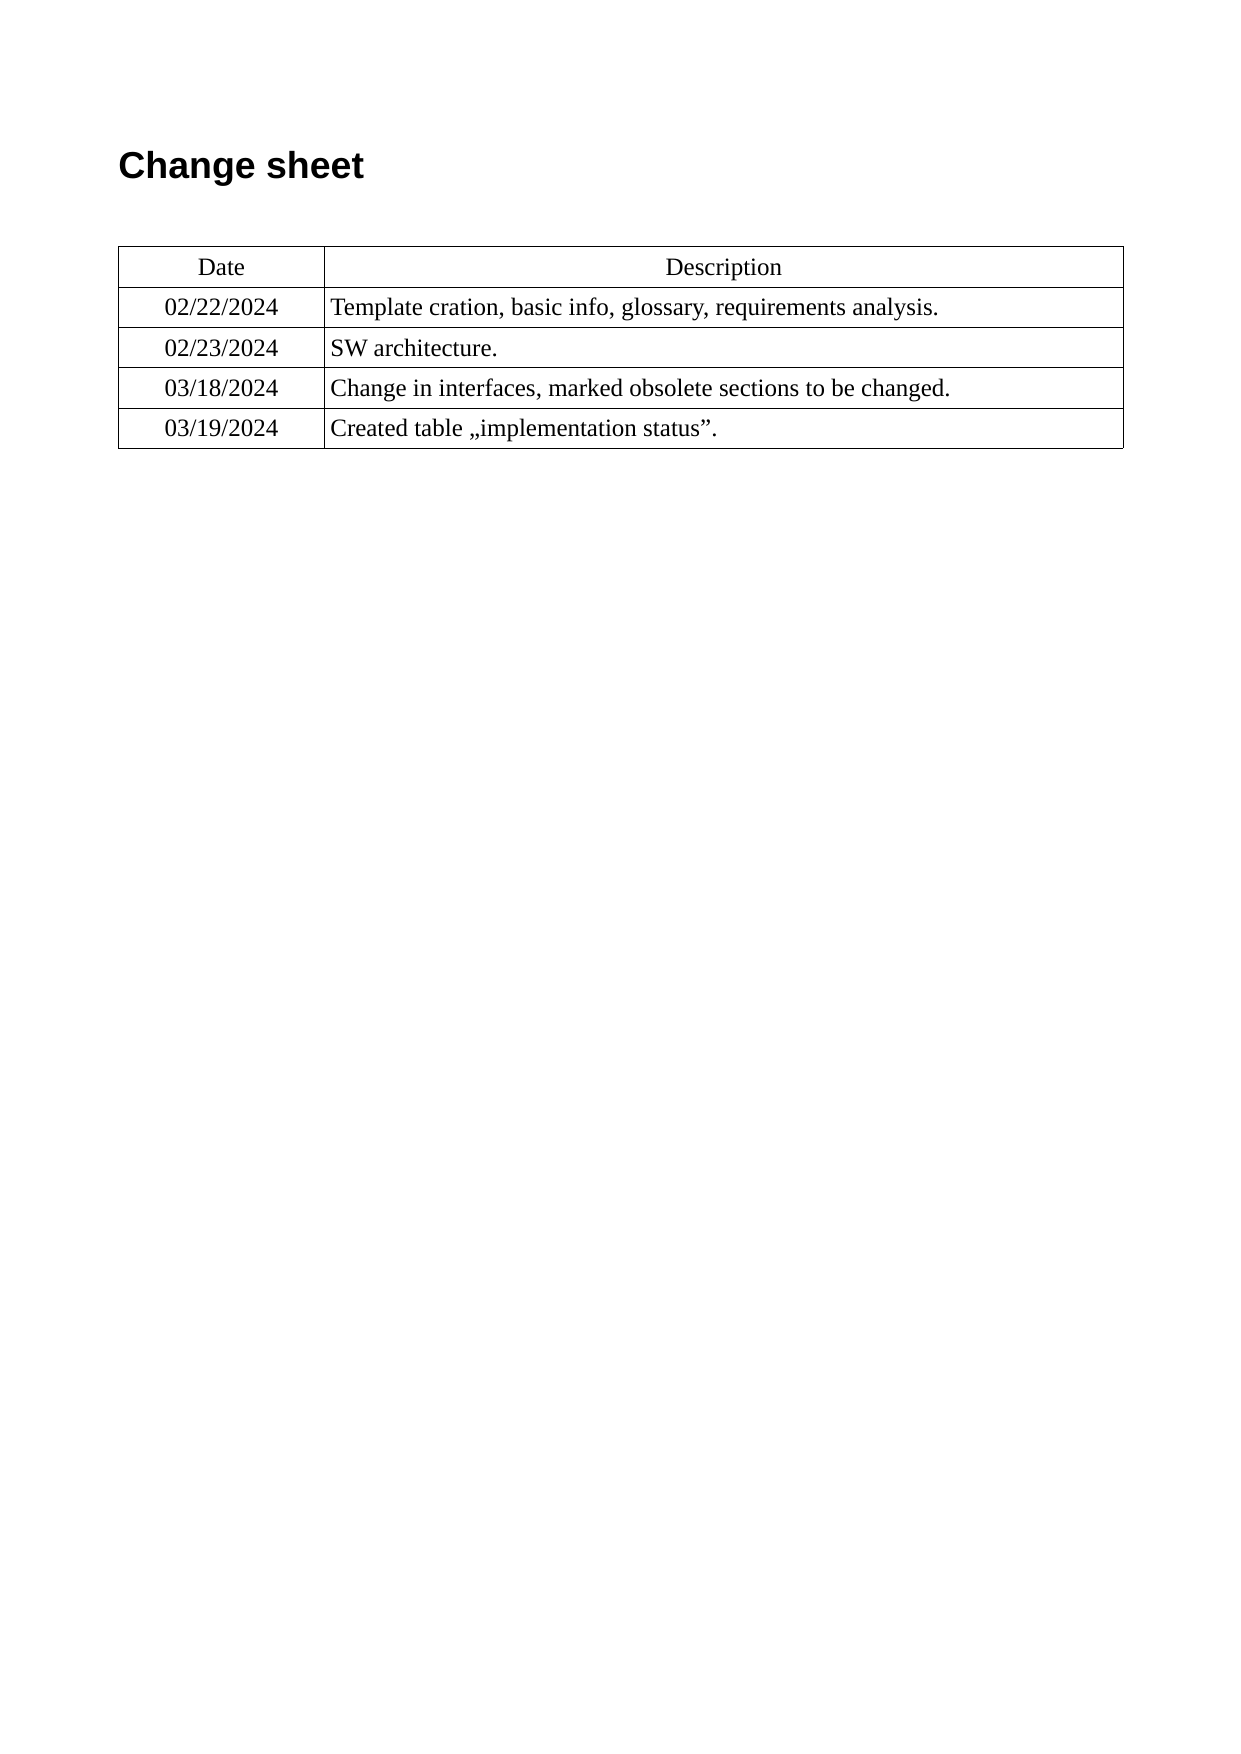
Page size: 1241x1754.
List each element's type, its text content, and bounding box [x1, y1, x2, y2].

table_cell Template cration, basic info, glossary, requirements analysis. [325, 288, 1123, 327]
table_cell 03/19/2024 [119, 409, 324, 448]
table_cell 02/23/2024 [119, 328, 324, 367]
table_header Date [119, 247, 324, 287]
table_cell Created table „implementation status”. [325, 409, 1123, 448]
table_cell 03/18/2024 [119, 368, 324, 408]
table_cell Change in interfaces, marked obsolete sections to be changed. [325, 368, 1123, 408]
table_header Description [325, 247, 1123, 287]
table_cell 02/22/2024 [119, 288, 324, 327]
table_cell SW architecture. [325, 328, 1123, 367]
subtitle Change sheet [118, 143, 1122, 186]
